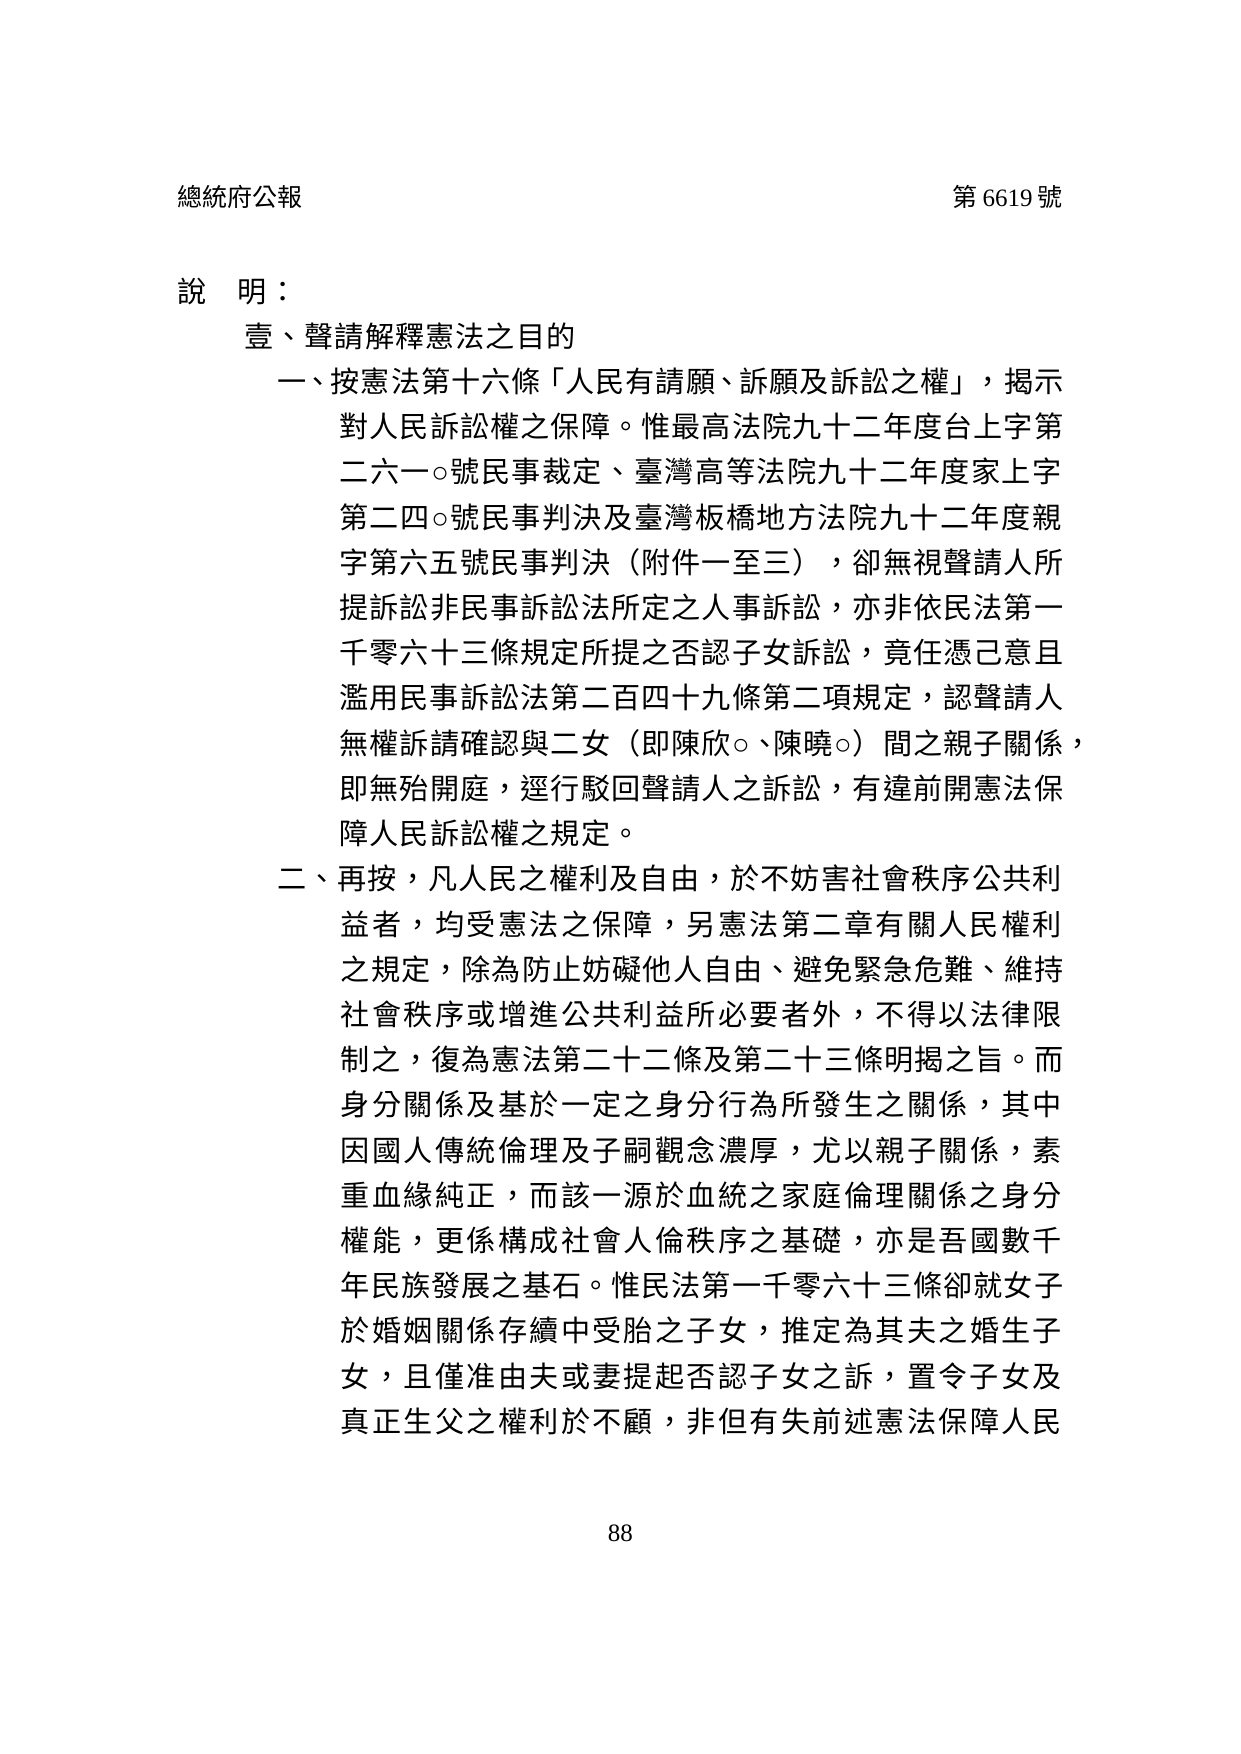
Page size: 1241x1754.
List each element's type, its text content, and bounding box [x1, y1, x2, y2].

text 說 明： [177, 266, 1063, 311]
text 二、再按，凡人民之權利及自由，於不妨害社會秩序公共利益者，均受憲法之保障，另憲法第二章有關人民權利之規定，除為防止妨礙他人自由、避免緊急危難、維持社會秩序或增進公共利益所必要者外，不得以法律限制之，復為憲法第二十二條及第二十三條明揭之旨。而身分關係及基於一定之身分行為所發生之關係，其中因國人傳統倫理及子嗣觀念濃厚，尤以親子關係，素重血緣純正，而該一源於血統之家庭倫理關係之身分權能，更係構成社會人倫秩序之基礎，亦是吾國數千年民族發展之基石。惟民法第一千零六十三條卻就女子於婚姻關係存續中受胎之子女，推定為其夫之婚生子女，且僅准由夫或妻提起否認子女之訴，置令子女及真正生父之權利於不顧，非但有失前述憲法保障人民 [277, 853, 1063, 1441]
text 壹、聲請解釋憲法之目的 [244, 311, 1063, 356]
text 一、按憲法第十六條「人民有請願、訴願及訴訟之權」，揭示對人民訴訟權之保障。惟最高法院九十二年度台上字第二六一○號民事裁定、臺灣高等法院九十二年度家上字第二四○號民事判決及臺灣板橋地方法院九十二年度親字第六五號民事判決（附件一至三），卻無視聲請人所提訴訟非民事訴訟法所定之人事訴訟，亦非依民法第一千零六十三條規定所提之否認子女訴訟，竟任憑己意且濫用民事訴訟法第二百四十九條第二項規定，認聲請人無權訴請確認與二女（即陳欣○、陳曉○）間之親子關係，即無殆開庭，逕行駁回聲請人之訴訟，有違前開憲法保障人民訴訟權之規定。 [277, 356, 1063, 853]
